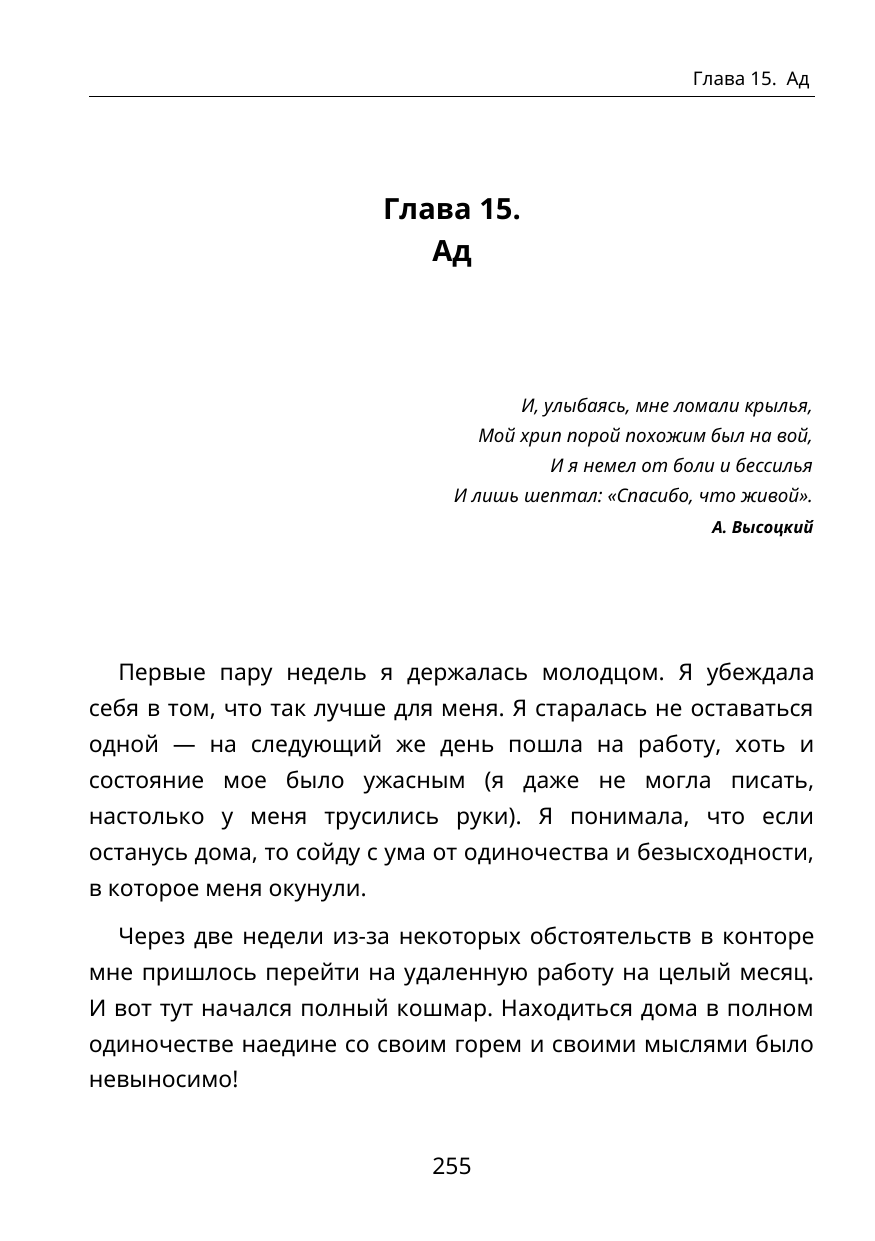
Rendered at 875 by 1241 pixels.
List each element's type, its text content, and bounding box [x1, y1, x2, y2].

text И я немел от боли и бессилья [236, 448, 815, 478]
text И лишь шептал: «Спасибо, что живой». [236, 478, 815, 508]
text И, улыбаясь, мне ломали крылья, [236, 388, 815, 418]
text Первые пару недель я держалась молодцом. Я убеждала себя в том, что так лучше для меня. Я старалась не оставаться одной — на следующий же день пошла на работу, хоть и состояние мое было ужасным (я даже не могла писать, настолько у меня трусились руки). Я понимала, что если останусь дома, то сойду с ума от одиночества и безысходности, в которое меня окунули. [88, 656, 815, 903]
text Через две недели из-за некоторых обстоятельств в конторе мне пришлось перейти на удаленную работу на целый месяц. И вот тут начался полный кошмар. Находиться дома в полном одиночестве наедине со своим горем и своими мыслями было невыносимо! [88, 920, 815, 1095]
subtitle Глава 15. Ад [88, 185, 815, 270]
text А. Высоцкий [148, 508, 815, 538]
text Мой хрип порой похожим был на вой, [236, 418, 815, 448]
